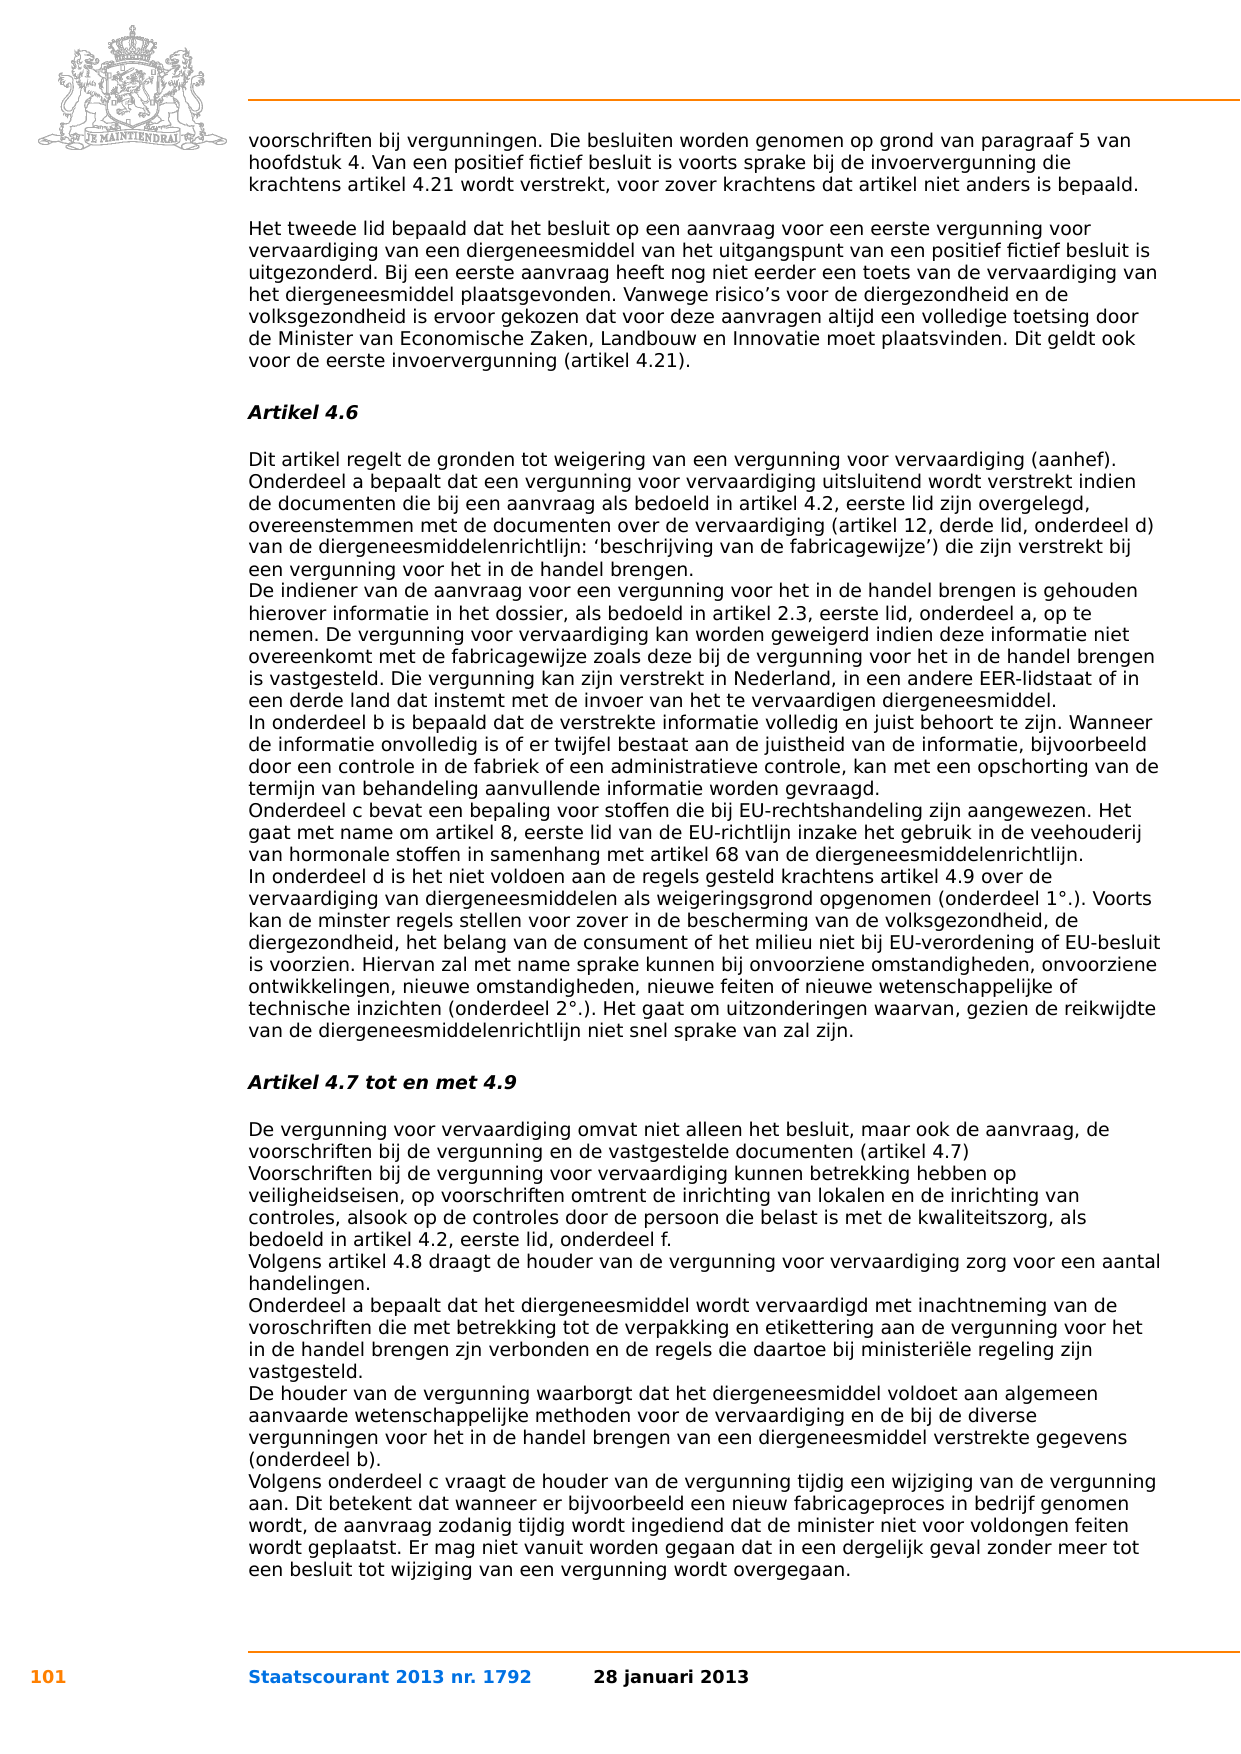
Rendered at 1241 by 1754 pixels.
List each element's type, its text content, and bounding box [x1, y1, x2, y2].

subtitle Artikel 4.7 tot en met 4.9 [248, 1072, 1163, 1094]
text Het tweede lid bepaald dat het besluit op een aanvraag voor een eerste vergunning voor vervaardiging van een diergeneesmiddel van het uitgangspunt van een positief fictief besluit is uitgezonderd. Bij een eerste aanvraag heeft nog niet eerder een toets van de vervaardiging van het diergeneesmiddel plaatsgevonden. Vanwege risico’s voor de diergezondheid en de volksgezondheid is ervoor gekozen dat voor deze aanvragen altijd een volledige toetsing door de Minister van Economische Zaken, Landbouw en Innovatie moet plaatsvinden. Dit geldt ook voor de eerste invoervergunning (artikel 4.21). [248, 218, 1163, 372]
text voorschriften bij vergunningen. Die besluiten worden genomen op grond van paragraaf 5 van hoofdstuk 4. Van een positief fictief besluit is voorts sprake bij de invoervergunning die krachtens artikel 4.21 wordt verstrekt, voor zover krachtens dat artikel niet anders is bepaald. [248, 130, 1163, 196]
subtitle Artikel 4.6 [248, 402, 1163, 423]
text Dit artikel regelt de gronden tot weigering van een vergunning voor vervaardiging (aanhef). [248, 448, 1163, 471]
text Volgens artikel 4.8 draagt de houder van de vergunning voor vervaardiging zorg voor een aantal handelingen. [248, 1251, 1163, 1295]
text Onderdeel c bevat een bepaling voor stoffen die bij EU-rechtshandeling zijn aangewezen. Het gaat met name om artikel 8, eerste lid van de EU-richtlijn inzake het gebruik in de veehouderij van hormonale stoffen in samenhang met artikel 68 van de diergeneesmiddelenrichtlijn. [248, 800, 1163, 866]
text De vergunning voor vervaardiging omvat niet alleen het besluit, maar ook de aanvraag, de voorschriften bij de vergunning en de vastgestelde documenten (artikel 4.7) [248, 1119, 1163, 1163]
text De indiener van de aanvraag voor een vergunning voor het in de handel brengen is gehouden hierover informatie in het dossier, als bedoeld in artikel 2.3, eerste lid, onderdeel a, op te nemen. De vergunning voor vervaardiging kan worden geweigerd indien deze informatie niet overeenkomt met de fabricagewijze zoals deze bij de vergunning voor het in de handel brengen is vastgesteld. Die vergunning kan zijn verstrekt in Nederland, in een andere EER-lidstaat of in een derde land dat instemt met de invoer van het te vervaardigen diergeneesmiddel. [248, 580, 1163, 712]
text Onderdeel a bepaalt dat het diergeneesmiddel wordt vervaardigd met inachtneming van de voroschriften die met betrekking tot de verpakking en etikettering aan de vergunning voor het in de handel brengen zjn verbonden en de regels die daartoe bij ministeriële regeling zijn vastgesteld. [248, 1295, 1163, 1383]
text Voorschriften bij de vergunning voor vervaardiging kunnen betrekking hebben op veiligheidseisen, op voorschriften omtrent de inrichting van lokalen en de inrichting van controles, alsook op de controles door de persoon die belast is met de kwaliteitszorg, als bedoeld in artikel 4.2, eerste lid, onderdeel f. [248, 1163, 1163, 1251]
text De houder van de vergunning waarborgt dat het diergeneesmiddel voldoet aan algemeen aanvaarde wetenschappelijke methoden voor de vervaardiging en de bij de diverse vergunningen voor het in de handel brengen van een diergeneesmiddel verstrekte gegevens (onderdeel b). [248, 1383, 1163, 1471]
text In onderdeel d is het niet voldoen aan de regels gesteld krachtens artikel 4.9 over de vervaardiging van diergeneesmiddelen als weigeringsgrond opgenomen (onderdeel 1°.). Voorts kan de minster regels stellen voor zover in de bescherming van de volksgezondheid, de diergezondheid, het belang van de consument of het milieu niet bij EU-verordening of EU-besluit is voorzien. Hiervan zal met name sprake kunnen bij onvoorziene omstandigheden, onvoorziene ontwikkelingen, nieuwe omstandigheden, nieuwe feiten of nieuwe wetenschappelijke of technische inzichten (onderdeel 2°.). Het gaat om uitzonderingen waarvan, gezien de reikwijdte van de diergeneesmiddelenrichtlijn niet snel sprake van zal zijn. [248, 866, 1163, 1042]
text In onderdeel b is bepaald dat de verstrekte informatie volledig en juist behoort te zijn. Wanneer de informatie onvolledig is of er twijfel bestaat aan de juistheid van de informatie, bijvoorbeeld door een controle in de fabriek of een administratieve controle, kan met een opschorting van de termijn van behandeling aanvullende informatie worden gevraagd. [248, 712, 1163, 800]
text Onderdeel a bepaalt dat een vergunning voor vervaardiging uitsluitend wordt verstrekt indien de documenten die bij een aanvraag als bedoeld in artikel 4.2, eerste lid zijn overgelegd, overeenstemmen met de documenten over de vervaardiging (artikel 12, derde lid, onderdeel d) van de diergeneesmiddelenrichtlijn: ‘beschrijving van de fabricagewijze’) die zijn verstrekt bij een vergunning voor het in de handel brengen. [248, 471, 1163, 580]
text Volgens onderdeel c vraagt de houder van de vergunning tijdig een wijziging van de vergunning aan. Dit betekent dat wanneer er bijvoorbeeld een nieuw fabricageproces in bedrijf genomen wordt, de aanvraag zodanig tijdig wordt ingediend dat de minister niet voor voldongen feiten wordt geplaatst. Er mag niet vanuit worden gegaan dat in een dergelijk geval zonder meer tot een besluit tot wijziging van een vergunning wordt overgegaan. [248, 1471, 1163, 1581]
picture [38, 25, 227, 150]
